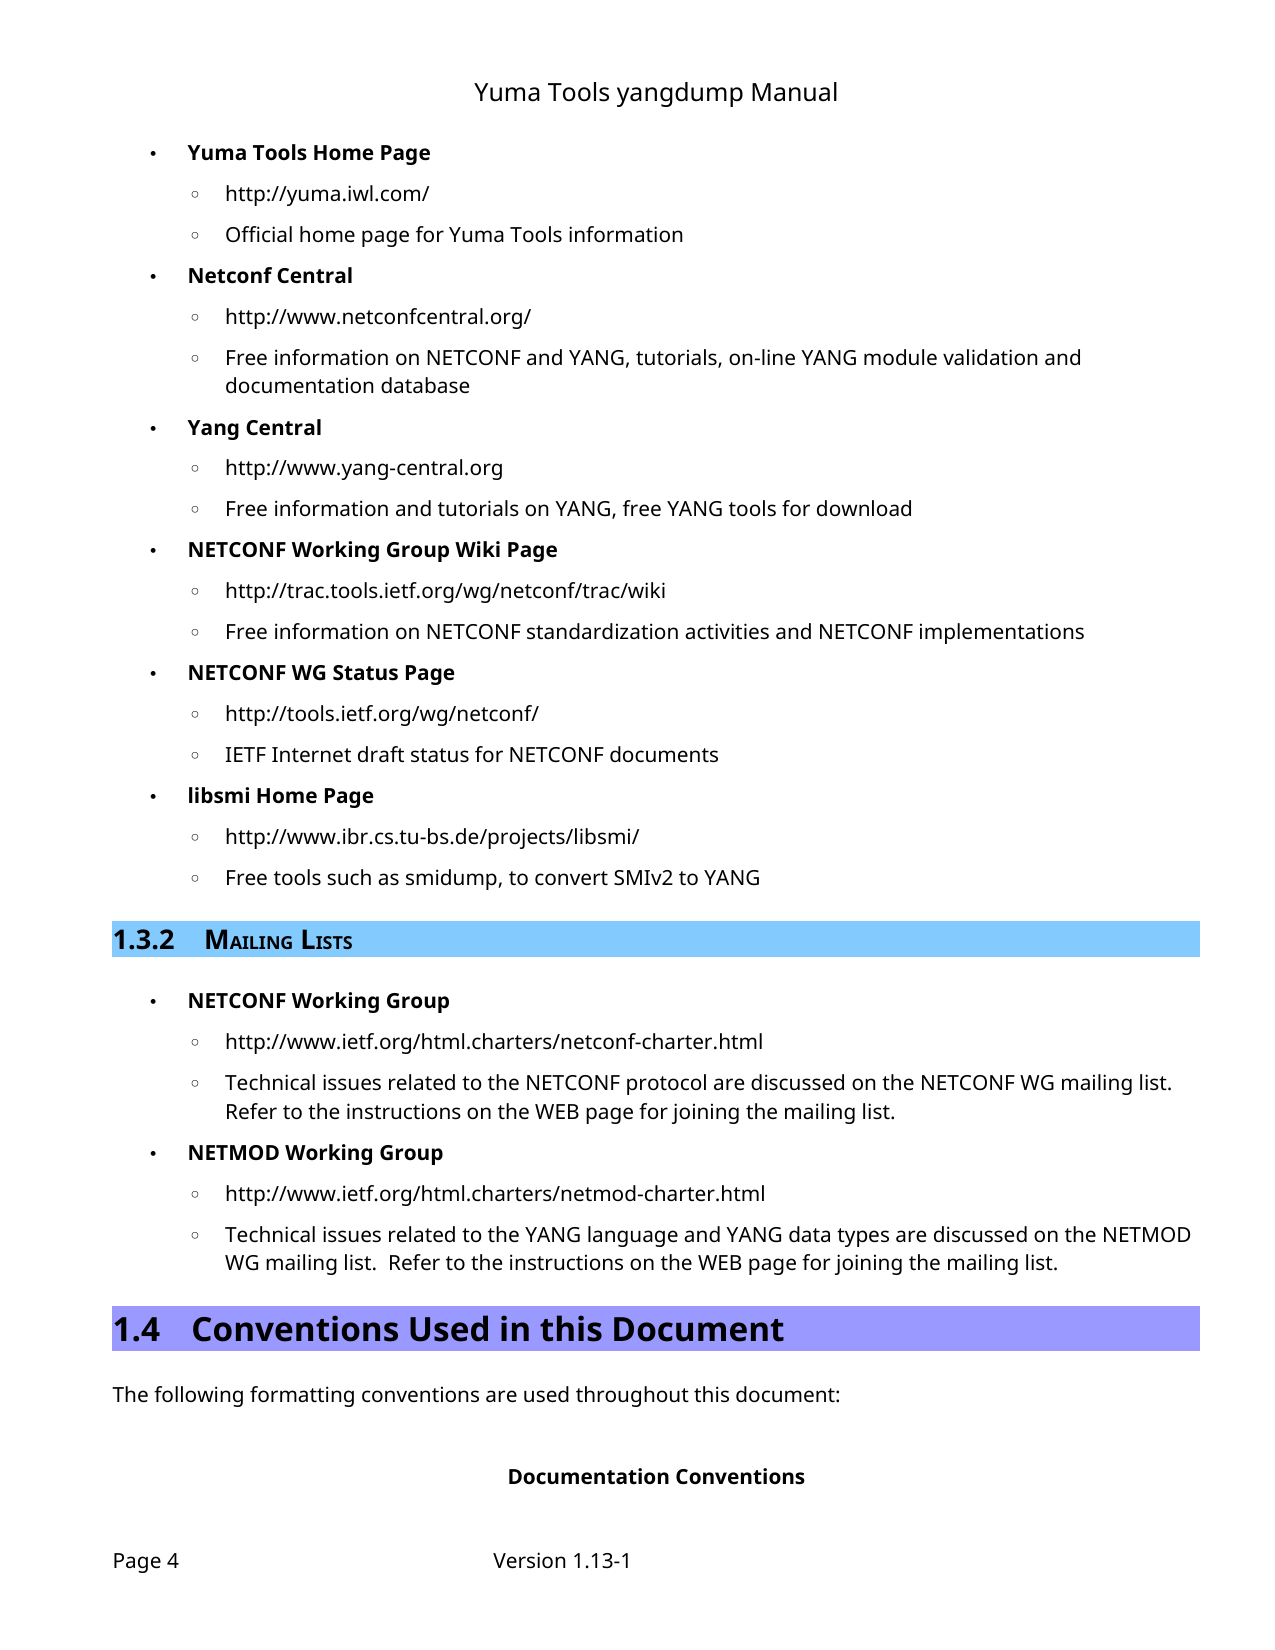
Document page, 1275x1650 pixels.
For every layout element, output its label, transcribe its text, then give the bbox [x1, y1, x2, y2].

list http://www.ietf.org/html.charters/netconf-charter.html [187, 1027, 1200, 1056]
list http://www.ietf.org/html.charters/netmod-charter.html [187, 1179, 1200, 1207]
list http://tools.ietf.org/wg/netconf/ [187, 699, 1200, 728]
list NETCONF Working Group Wiki Page [150, 535, 1200, 564]
list NETCONF Working Group [150, 987, 1200, 1015]
subtitle Mailing Lists [112, 921, 1200, 957]
list Technical issues related to the NETCONF protocol are discussed on the NETCONF WG mailing list. Refer to the instructions on the WEB page for joining the mailing list. [187, 1068, 1200, 1125]
list http://trac.tools.ietf.org/wg/netconf/trac/wiki [187, 576, 1200, 605]
list Free tools such as smidump, to convert SMIv2 to YANG [187, 863, 1200, 891]
list Official home page for Yuma Tools information [187, 220, 1200, 249]
list Free information on NETCONF standardization activities and NETCONF implementations [187, 617, 1200, 646]
list http://www.ibr.cs.tu-bs.de/projects/libsmi/ [187, 822, 1200, 850]
list Yuma Tools Home Page [150, 138, 1200, 167]
list Technical issues related to the YANG language and YANG data types are discussed on the NETMOD WG mailing list. Refer to the instructions on the WEB page for joining the mailing list. [187, 1220, 1200, 1277]
subtitle Documentation Conventions [127, 1462, 1185, 1491]
list http://yuma.iwl.com/ [187, 179, 1200, 208]
list Free information and tutorials on YANG, free YANG tools for download [187, 494, 1200, 523]
text The following formatting conventions are used throughout this document: [112, 1380, 1200, 1409]
list NETCONF WG Status Page [150, 658, 1200, 687]
list http://www.netconfcentral.org/ [187, 302, 1200, 331]
list NETMOD Working Group [150, 1138, 1200, 1166]
list libsmi Home Page [150, 781, 1200, 809]
list IETF Internet draft status for NETCONF documents [187, 740, 1200, 768]
subtitle Conventions Used in this Document [112, 1306, 1200, 1351]
list http://www.yang-central.org [187, 453, 1200, 482]
list Yang Central [150, 413, 1200, 441]
list Free information on NETCONF and YANG, tutorials, on-line YANG module validation and documentation database [187, 343, 1200, 400]
list Netconf Central [150, 261, 1200, 290]
